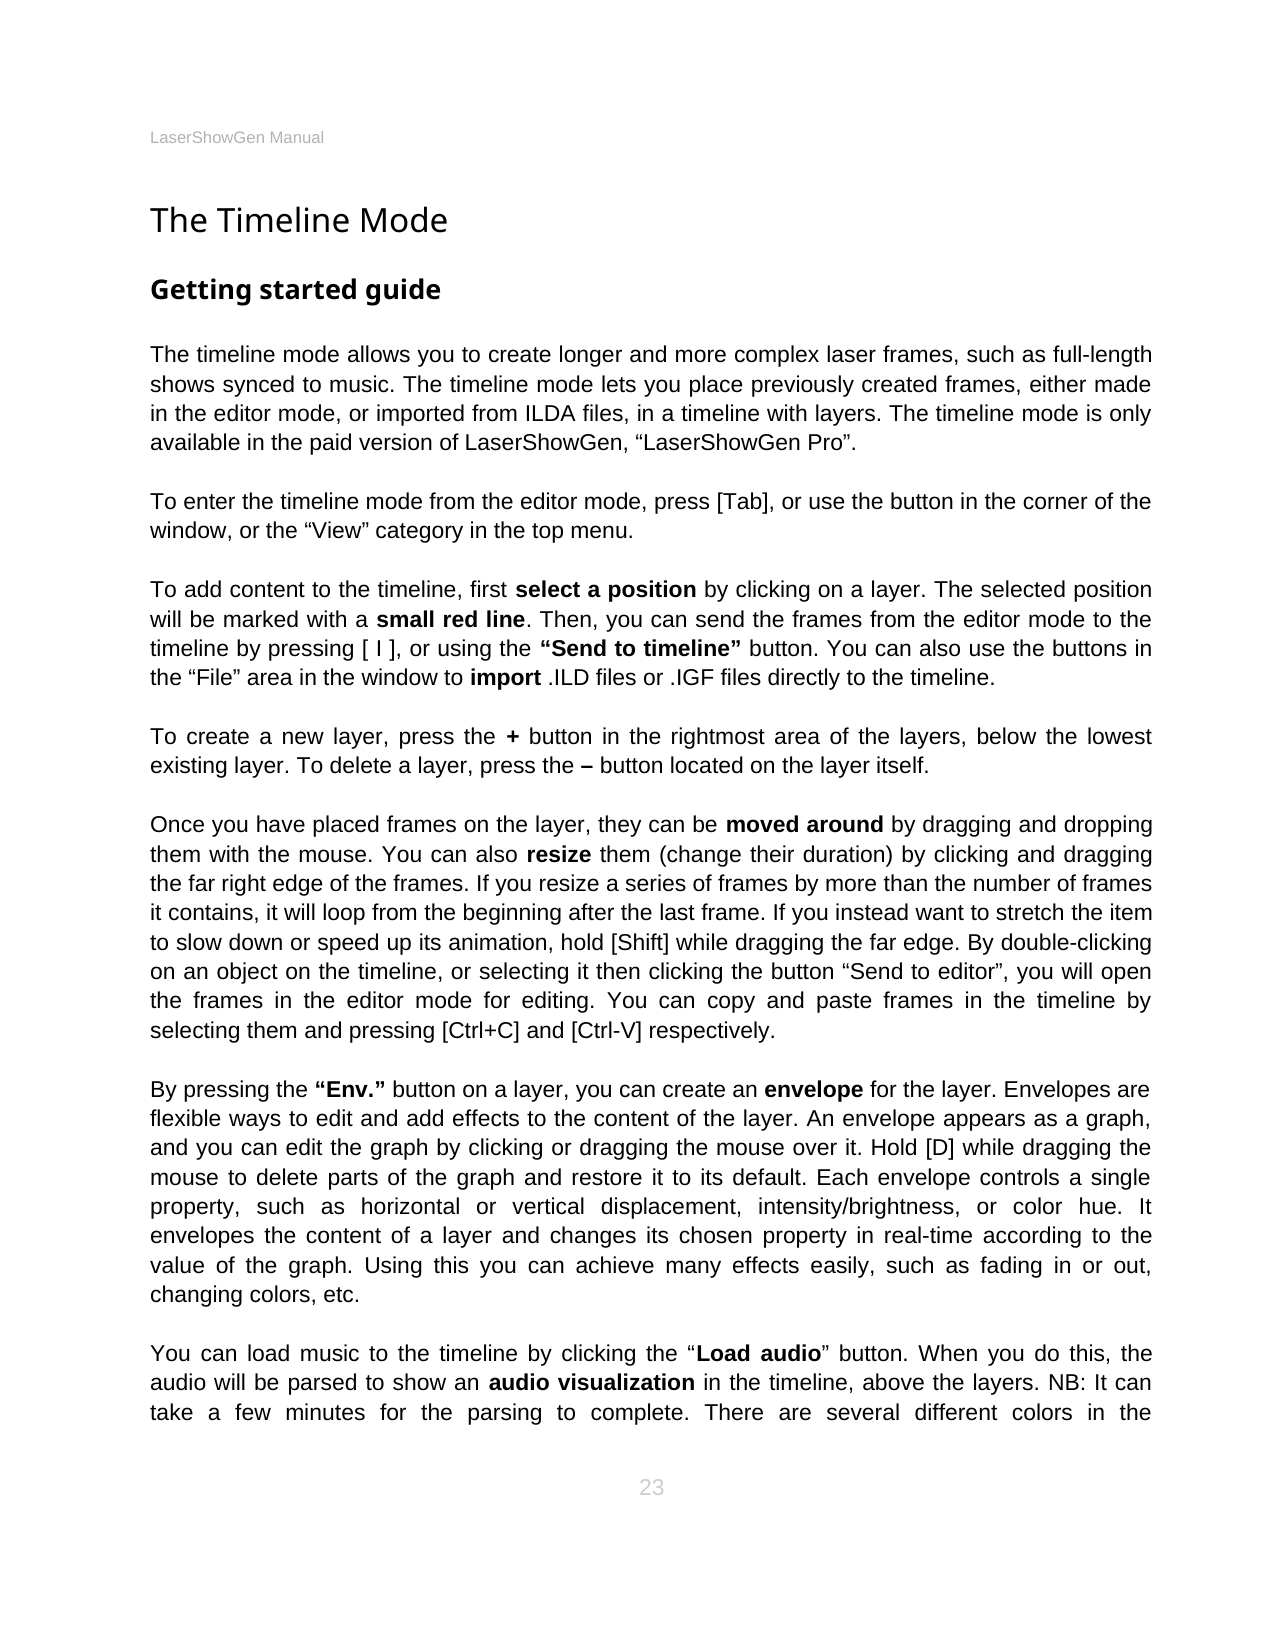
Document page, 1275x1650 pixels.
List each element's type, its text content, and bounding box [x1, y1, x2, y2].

subtitle Getting started guide [150, 270, 1153, 307]
text To add content to the timeline, first select a position by clicking on a layer. The selected position will be marked with a small red line. Then, you can send the frames from the editor mode to the timeline by pressing [ I ], or using the “Send to timeline” button. You can also use the buttons in the “File” area in the window to import .ILD files or .IGF files directly to the timeline. [150, 577, 1153, 691]
text Once you have placed frames on the layer, they can be moved around by dragging and dropping them with the mouse. You can also resize them (change their duration) by clicking and dragging the far right edge of the frames. If you resize a series of frames by more than the number of frames it contains, it will loop from the beginning after the last frame. If you instead want to stretch the item to slow down or speed up its animation, hold [Shift] while dragging the far edge. By double-clicking on an object on the timeline, or selecting it then clicking the button “Send to editor”, you will open the frames in the editor mode for editing. You can copy and paste frames in the timeline by selecting them and pressing [Ctrl+C] and [Ctrl-V] respectively. [150, 812, 1153, 1043]
text You can load music to the timeline by clicking the “Load audio” button. When you do this, the audio will be parsed to show an audio visualization in the timeline, above the layers. NB: It can take a few minutes for the parsing to complete. There are several different colors in the [150, 1341, 1153, 1425]
subtitle The Timeline Mode [150, 197, 1153, 242]
text The timeline mode allows you to create longer and more complex laser frames, such as full-length shows synced to music. The timeline mode lets you place previously created frames, either made in the editor mode, or imported from ILDA files, in a timeline with layers. The timeline mode is only available in the paid version of LaserShowGen, “LaserShowGen Pro”. [150, 342, 1153, 456]
text To create a new layer, press the + button in the rightmost area of the layers, below the lowest existing layer. To delete a layer, press the – button located on the layer itself. [150, 724, 1153, 779]
text flexible ways to edit and add effects to the content of the layer. An envelope appears as a graph, and you can edit the graph by clicking or dragging the mouse over it. Hold [D] while dragging the mouse to delete parts of the graph and restore it to its default. Each envelope controls a single property, such as horizontal or vertical displacement, intensity/brightness, or color hue. It envelopes the content of a layer and changes its chosen property in real-time according to the value of the graph. Using this you can achieve many effects easily, such as fading in or out, changing colors, etc. [150, 1106, 1153, 1307]
text By pressing the “Env.” button on a layer, you can create an envelope for the layer. Envelopes are [150, 1076, 1153, 1102]
text To enter the timeline mode from the editor mode, press [Tab], or use the button in the corner of the window, or the “View” category in the top menu. [150, 489, 1153, 544]
